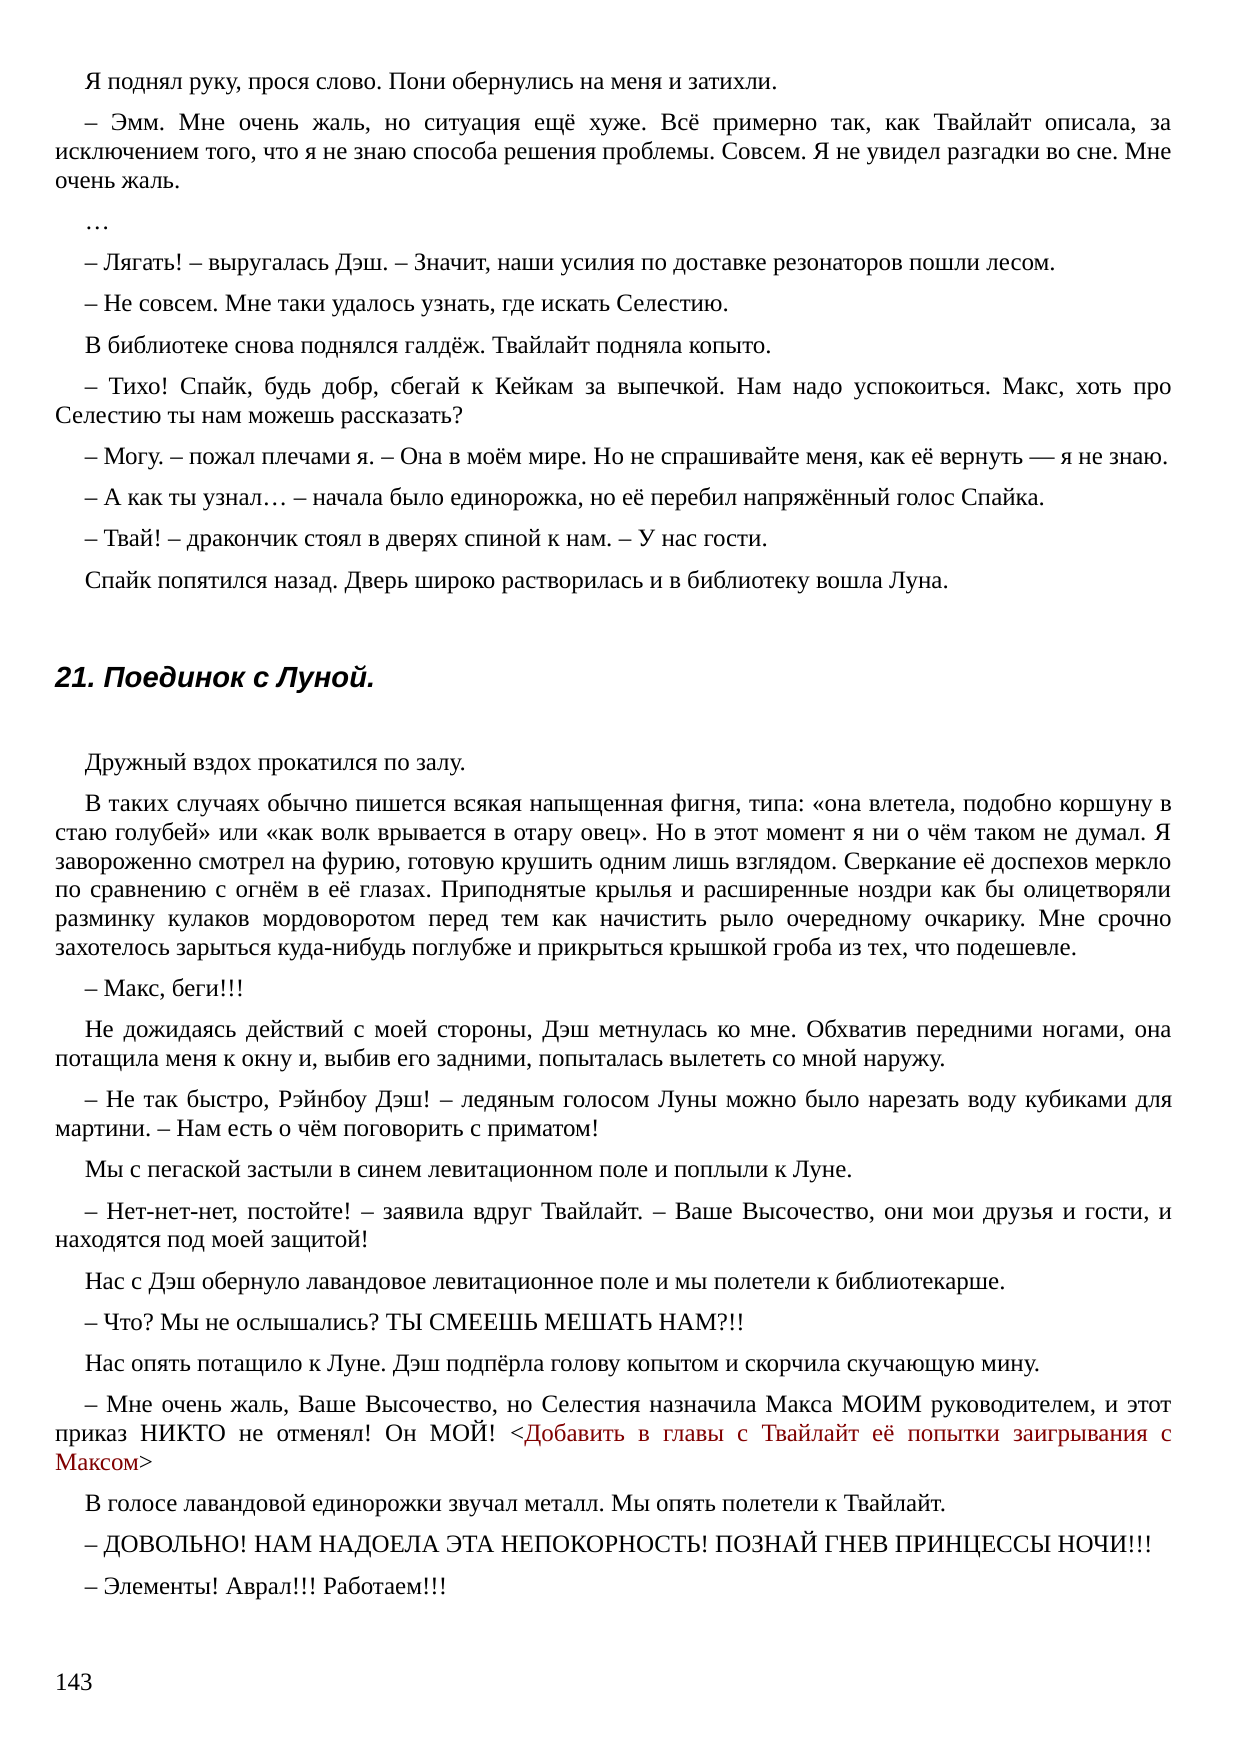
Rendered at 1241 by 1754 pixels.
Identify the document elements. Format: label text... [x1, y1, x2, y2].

text – Элементы! Аврал!!! Работаем!!! [55, 1571, 1173, 1599]
text В библиотеке снова поднялся галдёж. Твайлайт подняла копыто. [55, 330, 1173, 358]
text – Твай! – дракончик стоял в дверях спиной к нам. – У нас гости. [55, 523, 1173, 552]
text – ДОВОЛЬНО! НАМ НАДОЕЛА ЭТА НЕПОКОРНОСТЬ! ПОЗНАЙ ГНЕВ ПРИНЦЕССЫ НОЧИ!!! [55, 1529, 1173, 1558]
text – Тихо! Спайк, будь добр, сбегай к Кейкам за выпечкой. Нам надо успокоиться. Макс, хоть про Селестию ты нам можешь рассказать? [55, 371, 1173, 428]
text – Могу. – пожал плечами я. – Она в моём мире. Но не спрашивайте меня, как её вернуть — я не знаю. [55, 441, 1173, 470]
text Нас с Дэш обернуло лавандовое левитационное поле и мы полетели к библиотекарше. [55, 1266, 1173, 1294]
text – Нет-нет-нет, постойте! – заявила вдруг Твайлайт. – Ваше Высочество, они мои друзья и гости, и находятся под моей защитой! [55, 1196, 1173, 1253]
text – Не совсем. Мне таки удалось узнать, где искать Селестию. [55, 288, 1173, 317]
text – Что? Мы не ослышались? ТЫ СМЕЕШЬ МЕШАТЬ НАМ?!! [55, 1307, 1173, 1336]
text – Эмм. Мне очень жаль, но ситуация ещё хуже. Всё примерно так, как Твайлайт описала, за исключением того, что я не знаю способа решения проблемы. Совсем. Я не увидел разгадки во сне. Мне очень жаль. [55, 107, 1173, 193]
text В голосе лавандовой единорожки звучал металл. Мы опять полетели к Твайлайт. [55, 1488, 1173, 1517]
text Мы с пегаской застыли в синем левитационном поле и поплыли к Луне. [55, 1154, 1173, 1183]
text Дружный вздох прокатился по залу. [55, 747, 1173, 776]
text – Макс, беги!!! [55, 973, 1173, 1002]
subtitle 21. Поединок с Луной. [55, 660, 1173, 693]
text – А как ты узнал… – начала было единорожка, но её перебил напряжённый голос Спайка. [55, 482, 1173, 511]
text Не дожидаясь действий с моей стороны, Дэш метнулась ко мне. Обхватив передними ногами, она потащила меня к окну и, выбив его задними, попыталась вылететь со мной наружу. [55, 1014, 1173, 1072]
text – Мне очень жаль, Ваше Высочество, но Селестия назначила Макса МОИМ руководителем, и этот приказ НИКТО не отменял! Он МОЙ! <Добавить в главы с Твайлайт её попытки заигрывания с Максом> [55, 1389, 1173, 1476]
text Я поднял руку, прося слово. Пони обернулись на меня и затихли. [55, 66, 1173, 95]
text – Не так быстро, Рэйнбоу Дэш! – ледяным голосом Луны можно было нарезать воду кубиками для мартини. – Нам есть о чём поговорить с приматом! [55, 1084, 1173, 1142]
text Спайк попятился назад. Дверь широко растворилась и в библиотеку вошла Луна. [55, 565, 1173, 593]
text В таких случаях обычно пишется всякая напыщенная фигня, типа: «она влетела, подобно коршуну в стаю голубей» или «как волк врывается в отару овец». Но в этот момент я ни о чём таком не думал. Я завороженно смотрел на фурию, готовую крушить одним лишь взглядом. Сверкание её доспехов меркло по сравнению с огнём в её глазах. Приподнятые крылья и расширенные ноздри как бы олицетворяли разминку кулаков мордоворотом перед тем как начистить рыло очередному очкарику. Мне срочно захотелось зарыться куда-нибудь поглубже и прикрыться крышкой гроба из тех, что подешевле. [55, 788, 1173, 961]
text … [55, 206, 1173, 235]
text – Лягать! – выругалась Дэш. – Значит, наши усилия по доставке резонаторов пошли лесом. [55, 247, 1173, 276]
text Нас опять потащило к Луне. Дэш подпёрла голову копытом и скорчила скучающую мину. [55, 1348, 1173, 1377]
